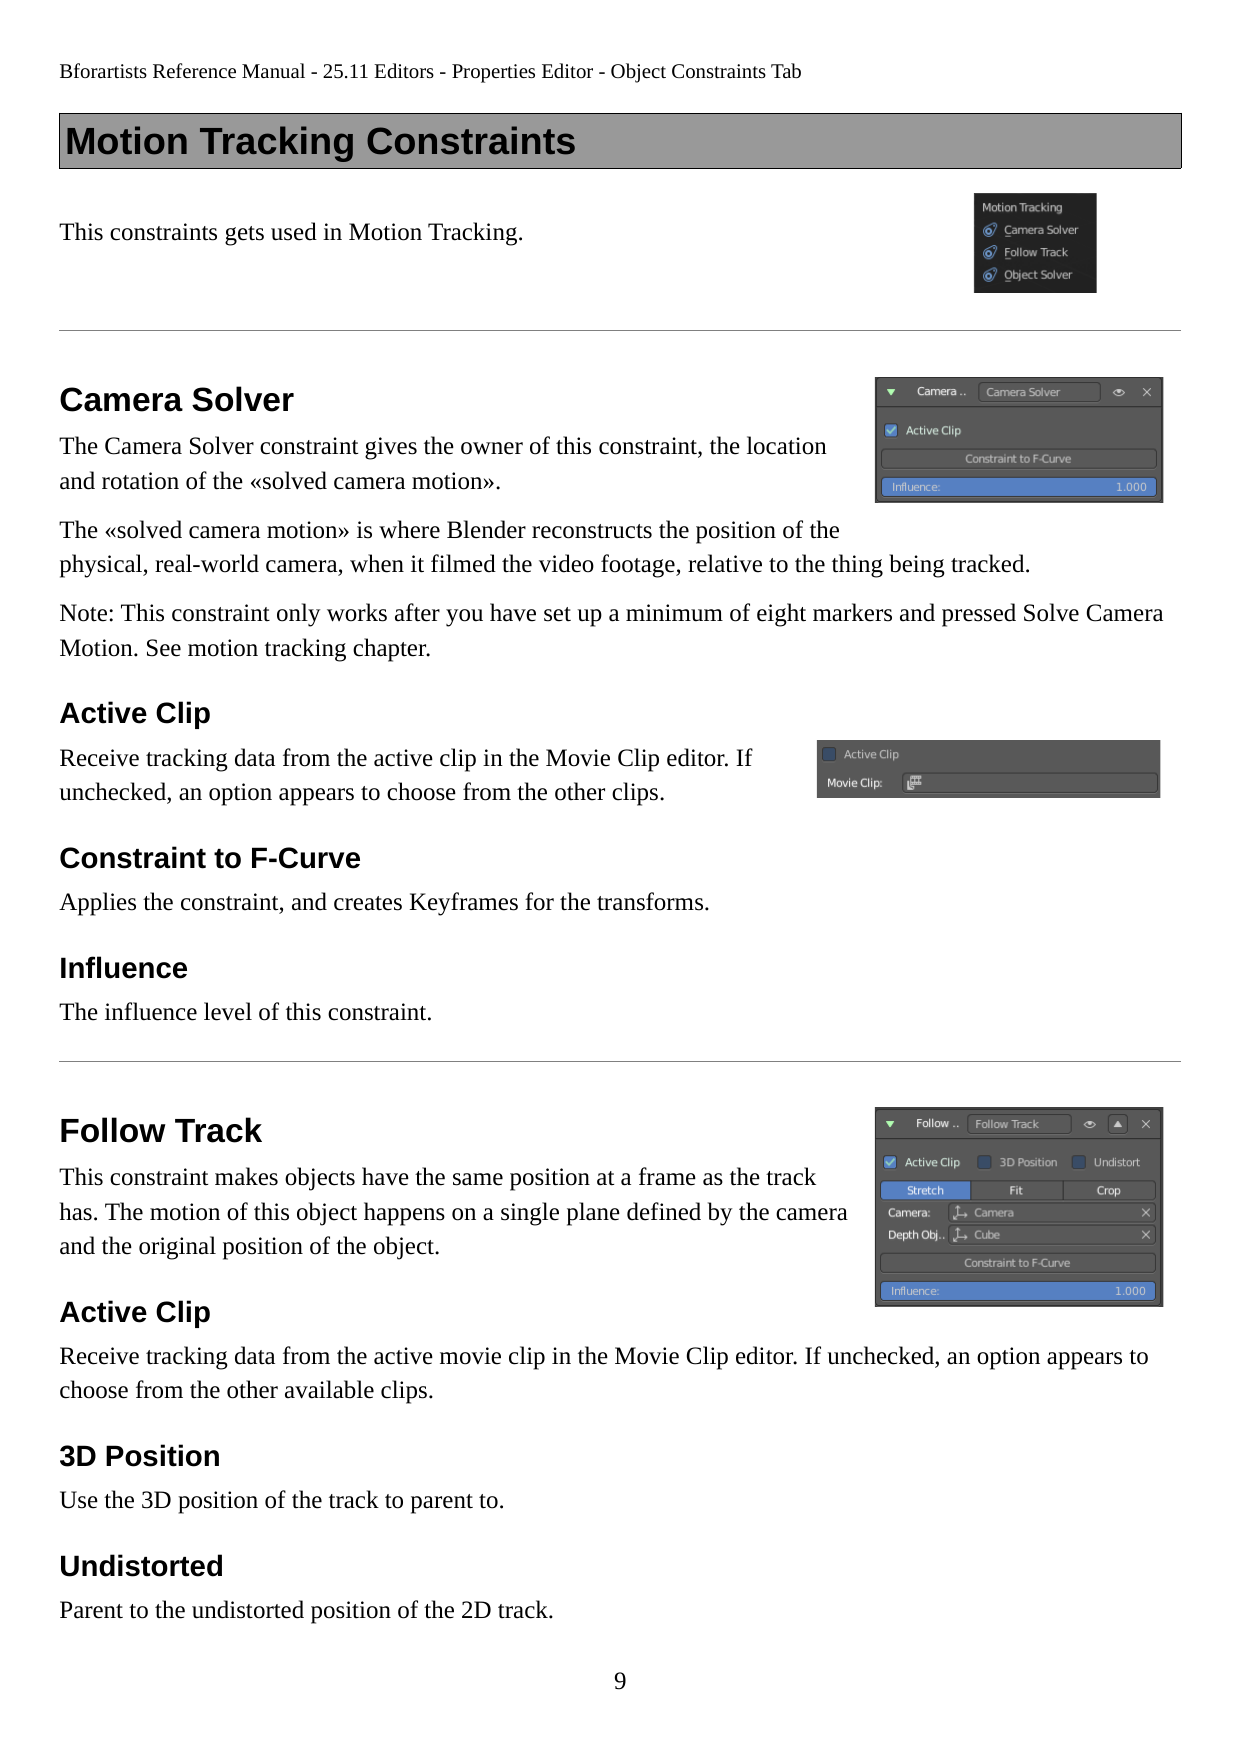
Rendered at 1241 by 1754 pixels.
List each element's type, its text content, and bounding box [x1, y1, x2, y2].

text Use the 3D position of the track to parent to. [59, 1485, 1181, 1514]
text Receive tracking data from the active clip in the Movie Clip editor. If unchecked, an option appears to choose from the other clips. [59, 743, 1181, 806]
text Receive tracking data from the active movie clip in the Movie Clip editor. If unchecked, an option appears to choose from the other available clips. [59, 1341, 1181, 1404]
subtitle Camera Solver [59, 380, 874, 419]
text Applies the constraint, and creates Keyframes for the transforms. [59, 887, 1181, 916]
subtitle Constraint to F-Curve [59, 841, 1181, 874]
subtitle [1164, 1111, 1181, 1150]
text This constraint makes objects have the same position at a frame as the track has. The motion of this object happens on a single plane defined by the camera and the original position of the object. [59, 1162, 874, 1260]
subtitle Follow Track [59, 1111, 874, 1150]
subtitle Influence [59, 951, 1181, 984]
text Parent to the undistorted position of the 2D track. [59, 1595, 1181, 1624]
table_header Motion Tracking Constraints [60, 114, 1181, 168]
text The Camera Solver constraint gives the owner of this constraint, the location and rotation of the «solved camera motion». [59, 431, 874, 494]
subtitle Undistorted [59, 1549, 1181, 1583]
subtitle [1164, 380, 1181, 419]
picture [874, 377, 1164, 503]
picture [973, 193, 1097, 293]
text Note: This constraint only works after you have set up a minimum of eight markers and pressed Solve Camera Motion. See motion tracking chapter. [59, 598, 1181, 662]
picture [874, 1107, 1164, 1307]
subtitle 3D Position [59, 1439, 1181, 1473]
text This constraints gets used in Motion Tracking. [59, 217, 973, 246]
text The influence level of this constraint. [59, 997, 1181, 1026]
text The «solved camera motion» is where Blender reconstructs the position of the physical, real-world camera, when it filmed the video footage, relative to the thing being tracked. [59, 515, 1181, 578]
subtitle Active Clip [59, 696, 1181, 730]
text [1097, 217, 1181, 246]
subtitle Active Clip [59, 1295, 1181, 1328]
picture [816, 740, 1161, 798]
